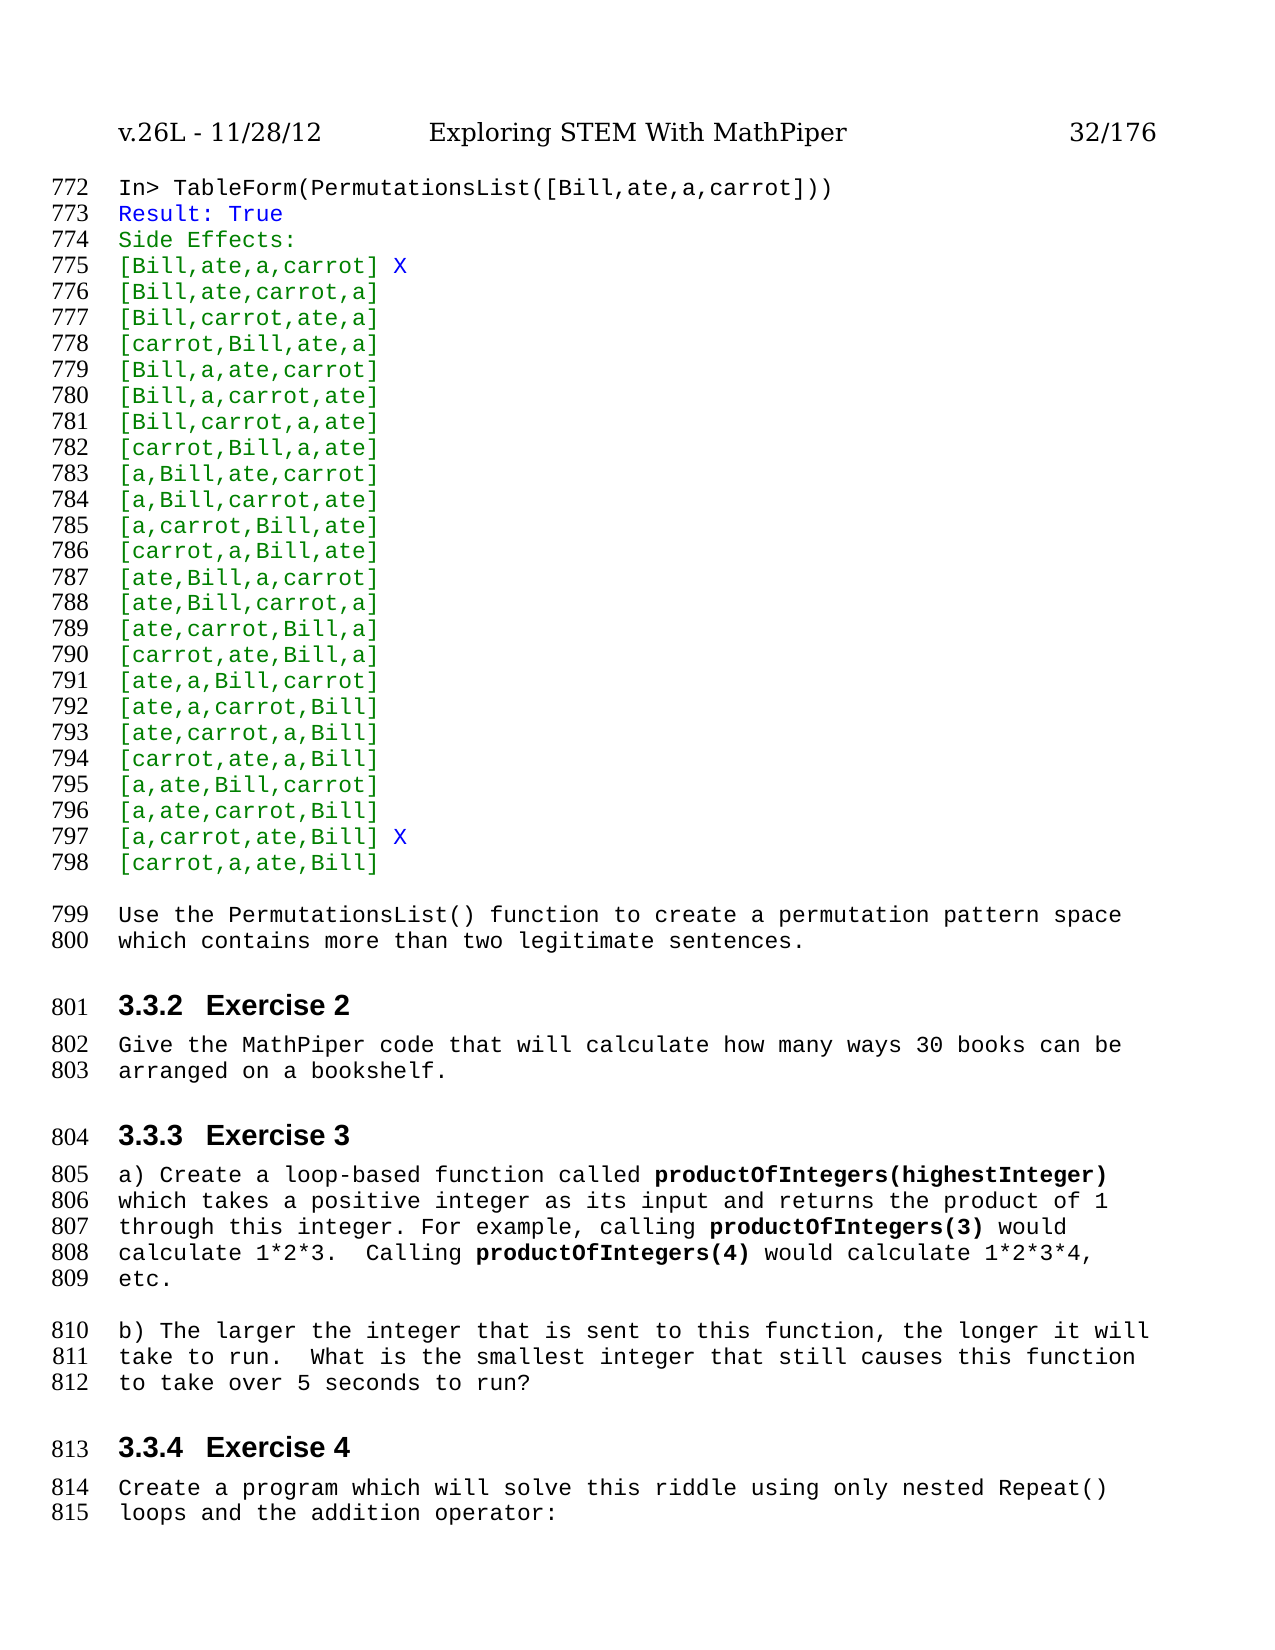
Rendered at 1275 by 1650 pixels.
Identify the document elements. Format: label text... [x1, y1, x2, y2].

text [carrot,Bill,ate,a] [118, 332, 1157, 358]
subtitle Exercise 4 [118, 1430, 1157, 1464]
text [ate,Bill,carrot,a] [118, 592, 1157, 618]
text Result: True [118, 203, 1157, 229]
text In> TableForm(PermutationsList([Bill,ate,a,carrot])) [118, 177, 1157, 203]
text [Bill,a,ate,carrot] [118, 358, 1157, 384]
text [Bill,ate,carrot,a] [118, 281, 1157, 306]
text b) The larger the integer that is sent to this function, the longer it will take to run. What is the smallest integer that still causes this function to take over 5 seconds to run? [118, 1319, 1157, 1397]
text [ate,carrot,Bill,a] [118, 618, 1157, 644]
text [carrot,ate,Bill,a] [118, 644, 1157, 669]
text [carrot,a,ate,Bill] [118, 851, 1157, 877]
text [a,ate,Bill,carrot] [118, 773, 1157, 799]
text a) Create a loop-based function called productOfIntegers(highestInteger) which takes a positive integer as its input and returns the product of 1 through this integer. For example, calling productOfIntegers(3) would calculate 1*2*3. Calling productOfIntegers(4) would calculate 1*2*3*4, etc. [118, 1164, 1157, 1293]
text [ate,Bill,a,carrot] [118, 566, 1157, 592]
text [ate,a,Bill,carrot] [118, 669, 1157, 696]
text [carrot,Bill,a,ate] [118, 436, 1157, 462]
text Give the MathPiper code that will calculate how many ways 30 books can be arranged on a bookshelf. [118, 1033, 1157, 1085]
text Create a program which will solve this riddle using only nested Repeat() loops and the addition operator: [118, 1476, 1157, 1528]
text Use the PermutationsList() function to create a permutation pattern space which contains more than two legitimate sentences. [118, 903, 1157, 955]
text [Bill,carrot,a,ate] [118, 410, 1157, 436]
text [carrot,ate,a,Bill] [118, 747, 1157, 773]
text [Bill,a,carrot,ate] [118, 384, 1157, 410]
text [a,carrot,Bill,ate] [118, 514, 1157, 540]
text [a,ate,carrot,Bill] [118, 799, 1157, 825]
text [Bill,carrot,ate,a] [118, 306, 1157, 332]
text [a,Bill,ate,carrot] [118, 462, 1157, 488]
text [a,Bill,carrot,ate] [118, 488, 1157, 514]
text [Bill,ate,a,carrot] X [118, 254, 1157, 281]
subtitle Exercise 2 [118, 988, 1157, 1021]
text [ate,carrot,a,Bill] [118, 721, 1157, 747]
text Side Effects: [118, 229, 1157, 254]
text [a,carrot,ate,Bill] X [118, 825, 1157, 851]
text [ate,a,carrot,Bill] [118, 696, 1157, 721]
subtitle Exercise 3 [118, 1118, 1157, 1152]
text [carrot,a,Bill,ate] [118, 540, 1157, 566]
